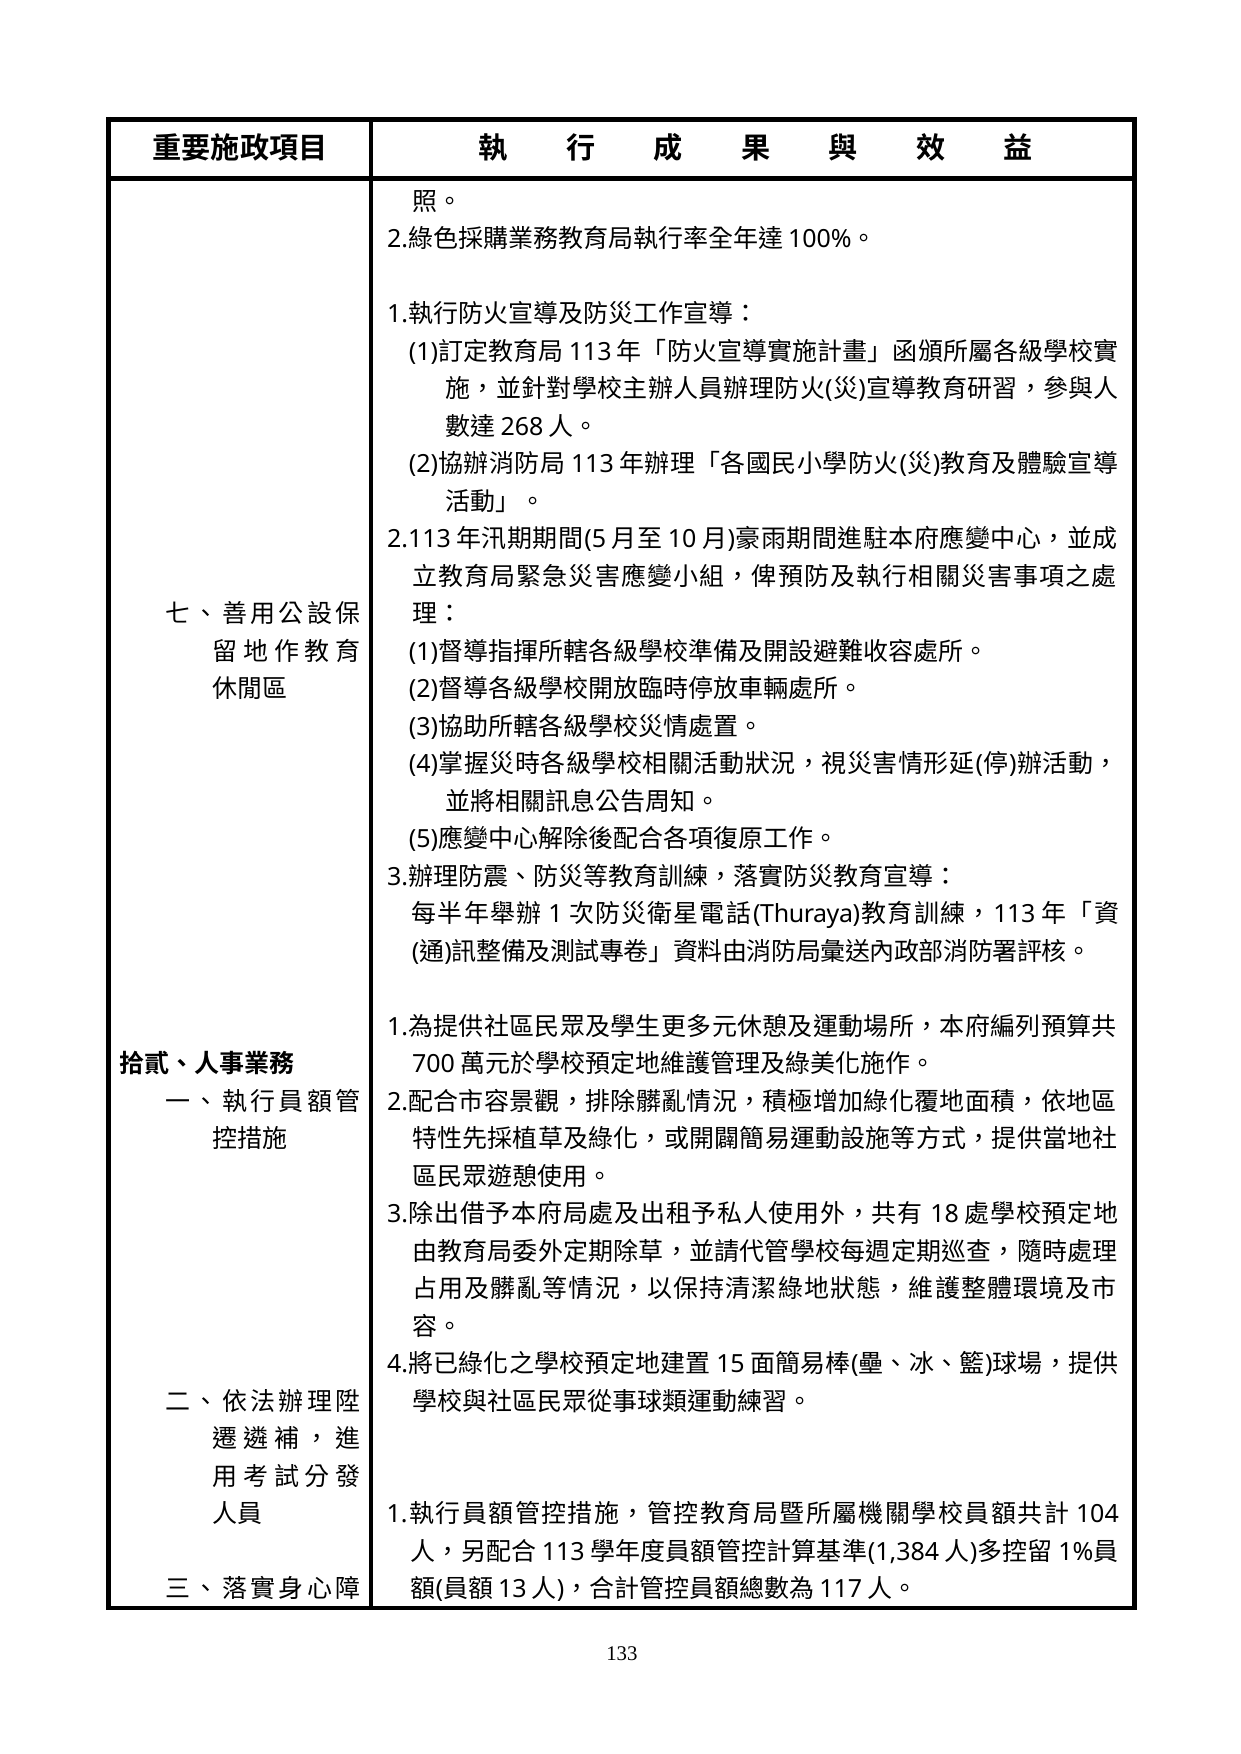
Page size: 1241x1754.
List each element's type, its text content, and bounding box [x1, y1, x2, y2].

table_cell 七、善用公設保留地作教育休閒區 拾貳、人事業務 一、執行員額管控措施 二、依法辦理陞遷遴補，進用考試分發人員 三、落實身心障 [111, 181, 369, 1606]
table_cell 照。 2.綠色採購業務教育局執行率全年達100%。 1.執行防火宣導及防災工作宣導： (1)訂定教育局113年「防火宣導實施計畫」函頒所屬各級學校實施，並針對學校主辦人員辦理防火(災)宣導教育研習，參與人數達268人。 (2)協辦消防局113年辦理「各國民小學防火(災)教育及體驗宣導活動」。 2.113年汛期期間(5月至10月)豪雨期間進駐本府應變中心，並成立教育局緊急災害應變小組，俾預防及執行相關災害事項之處理： (1)督導指揮所轄各級學校準備及開設避難收容處所。 (2)督導各級學校開放臨時停放車輛處所。 (3)協助所轄各級學校災情處置。 (4)掌握災時各級學校相關活動狀況，視災害情形延(停)辦活動，並將相關訊息公告周知。 (5)應變中心解除後配合各項復原工作。 3.辦理防震、防災等教育訓練，落實防災教育宣導： 每半年舉辦1次防災衛星電話(Thuraya)教育訓練，113年「資(通)訊整備及測試專卷」資料由消防局彙送內政部消防署評核。 1.為提供社區民眾及學生更多元休憩及運動場所，本府編列預算共700萬元於學校預定地維護管理及綠美化施作。 2.配合市容景觀，排除髒亂情況，積極增加綠化覆地面積，依地區特性先採植草及綠化，或開闢簡易運動設施等方式，提供當地社區民眾遊憩使用。 3.除出借予本府局處及出租予私人使用外，共有18處學校預定地由教育局委外定期除草，並請代管學校每週定期巡查，隨時處理占用及髒亂等情況，以保持清潔綠地狀態，維護整體環境及市容。 4.將已綠化之學校預定地建置15面簡易棒(壘、冰、籃)球場，提供學校與社區民眾從事球類運動練習。 1.執行員額管控措施，管控教育局暨所屬機關學校員額共計104人，另配合113學年度員額管控計算基準(1,384人)多控留1%員額(員額13人)，合計管控員額總數為117人。 [373, 181, 1132, 1606]
table_header 重要施政項目 [111, 122, 369, 176]
table_header 執 行 成 果 與 效 益 [373, 122, 1132, 176]
